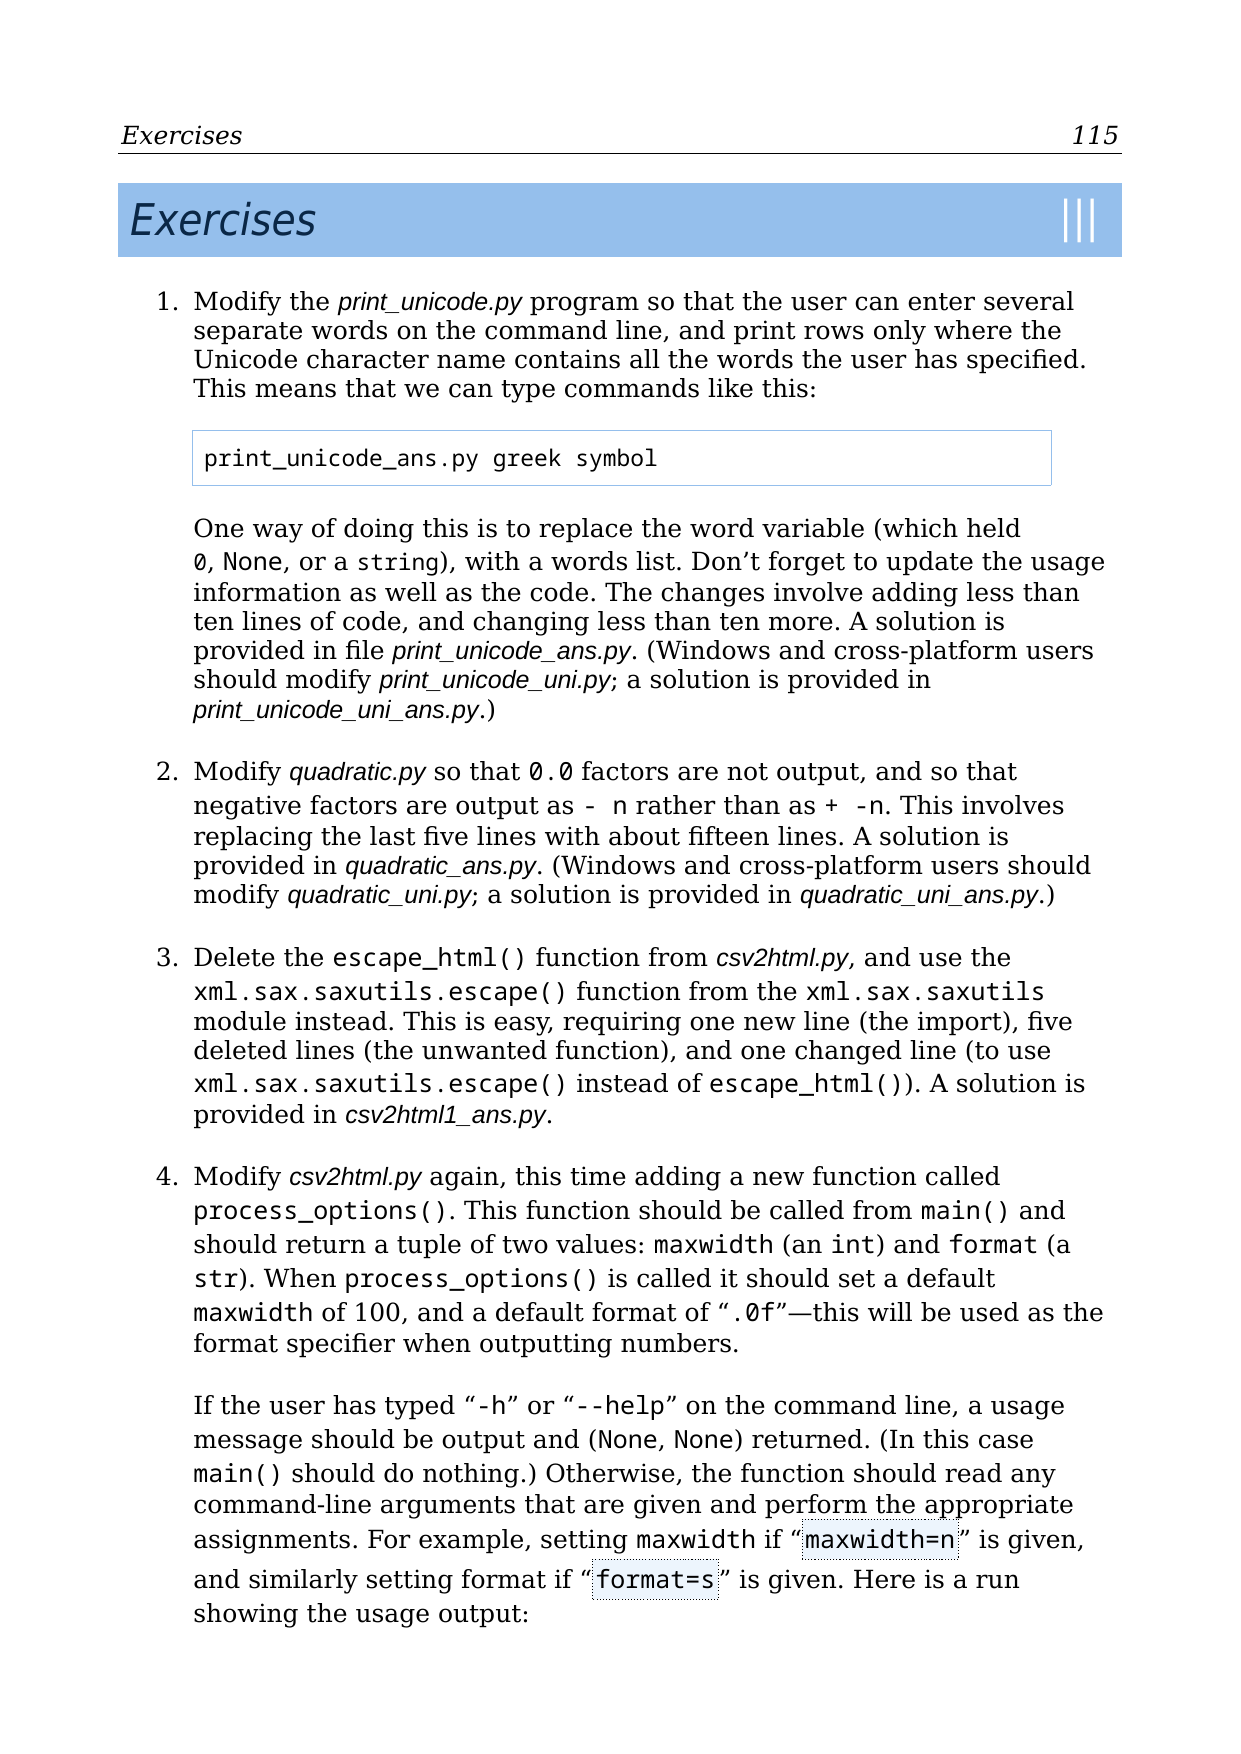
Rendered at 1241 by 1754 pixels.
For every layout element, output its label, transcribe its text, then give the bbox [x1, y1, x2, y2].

list Delete the escape_html() function from csv2html.py, and use the xml.sax.saxutils.escape() function from the xml.sax.saxutils module instead. This is easy, requiring one new line (the import), five deleted lines (the unwanted function), and one changed line (to use xml.sax.saxutils.escape() instead of escape_html()). A solution is provided in csv2html1_ans.py. [156, 939, 1122, 1129]
list Modify csv2html.py again, this time adding a new function called process_options(). This function should be called from main() and should return a tuple of two values: maxwidth (an int) and format (a str). When process_options() is called it should set a default maxwidth of 100, and a default format of “.0f”—this will be used as the format specifier when outputting numbers. [156, 1159, 1122, 1358]
text ||| [1039, 191, 1098, 242]
list If the user has typed “-h” or “--help” on the command line, a usage message should be output and (None, None) returned. (In this case main() should do nothing.) Otherwise, the function should read any command-line arguments that are given and perform the appropriate assignments. For example, setting maxwidth if “maxwidth=n” is given, and similarly setting format if “format=s” is given. Here is a run showing the usage output: [156, 1388, 1122, 1628]
subtitle Exercises [118, 183, 1122, 257]
list Modify the print_unicode.py program so that the user can enter several separate words on the command line, and print rows only where the Unicode character name contains all the words the user has specified. This means that we can type commands like this: [156, 287, 1122, 403]
list Modify quadratic.py so that 0.0 factors are not output, and so that negative factors are output as - n rather than as + -n. This involves replacing the last five lines with about fifteen lines. A solution is provided in quadratic_ans.py. (Windows and cross-platform users should modify quadratic_uni.py; a solution is provided in quadratic_uni_ans.py.) [156, 754, 1122, 910]
text print_unicode_ans.py greek symbol [193, 431, 1051, 485]
list One way of doing this is to replace the word variable (which held 0, None, or a string), with a words list. Don’t forget to update the usage information as well as the code. The changes involve adding less than ten lines of code, and changing less than ten more. A solution is provided in file print_unicode_ans.py. (Windows and cross-platform users should modify print_unicode_uni.py; a solution is provided in print_unicode_uni_ans.py.) [156, 514, 1122, 724]
